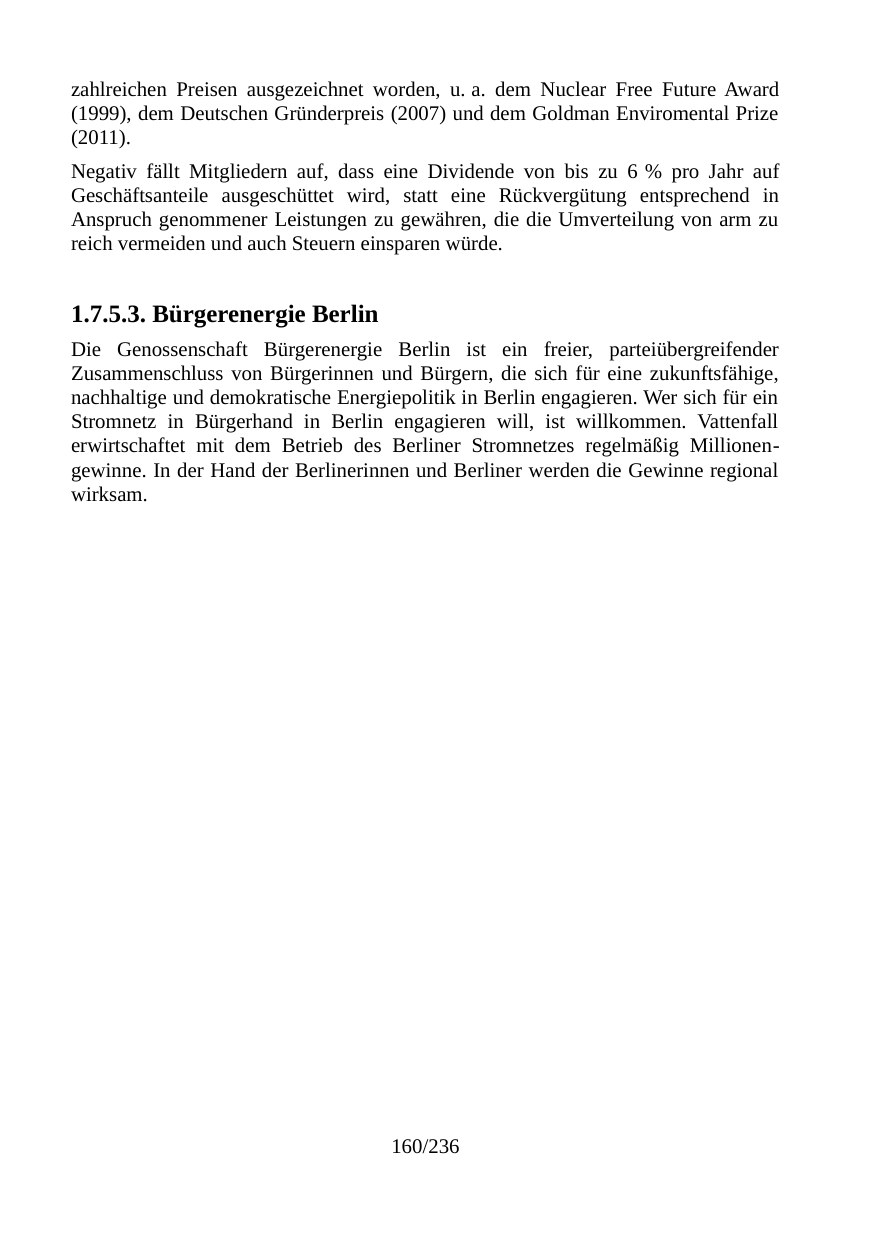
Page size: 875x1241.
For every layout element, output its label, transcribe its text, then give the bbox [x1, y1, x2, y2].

text zahlreichen Preisen ausgezeichnet worden, u. a. dem Nuclear Free Future Award (1999), dem Deutschen Gründerpreis (2007) und dem Goldman Enviromental Prize (2011). [71, 77, 779, 149]
text Die Genossenschaft Bürgerenergie Berlin ist ein freier, parteiübergreifender Zusammenschluss von Bürgerinnen und Bürgern, die sich für eine zukunftsfähige, nachhaltige und demokratische Energiepolitik in Berlin engagieren. Wer sich für ein Stromnetz in Bürgerhand in Berlin engagieren will, ist willkommen. Vattenfall erwirtschaftet mit dem Betrieb des Berliner Stromnetzes regelmäßig Millionen­gewinne. In der Hand der Berlinerinnen und Berliner werden die Gewinne regional wirksam. [71, 337, 779, 506]
text Negativ fällt Mitgliedern auf, dass eine Dividende von bis zu 6 % pro Jahr auf Geschäftsanteile ausgeschüttet wird, statt eine Rückvergütung entsprechend in Anspruch genommener Leistungen zu gewähren, die die Umverteilung von arm zu reich vermeiden und auch Steuern einsparen würde. [71, 159, 779, 255]
text 1.7.5.3. Bürgerenergie Berlin [71, 299, 779, 327]
